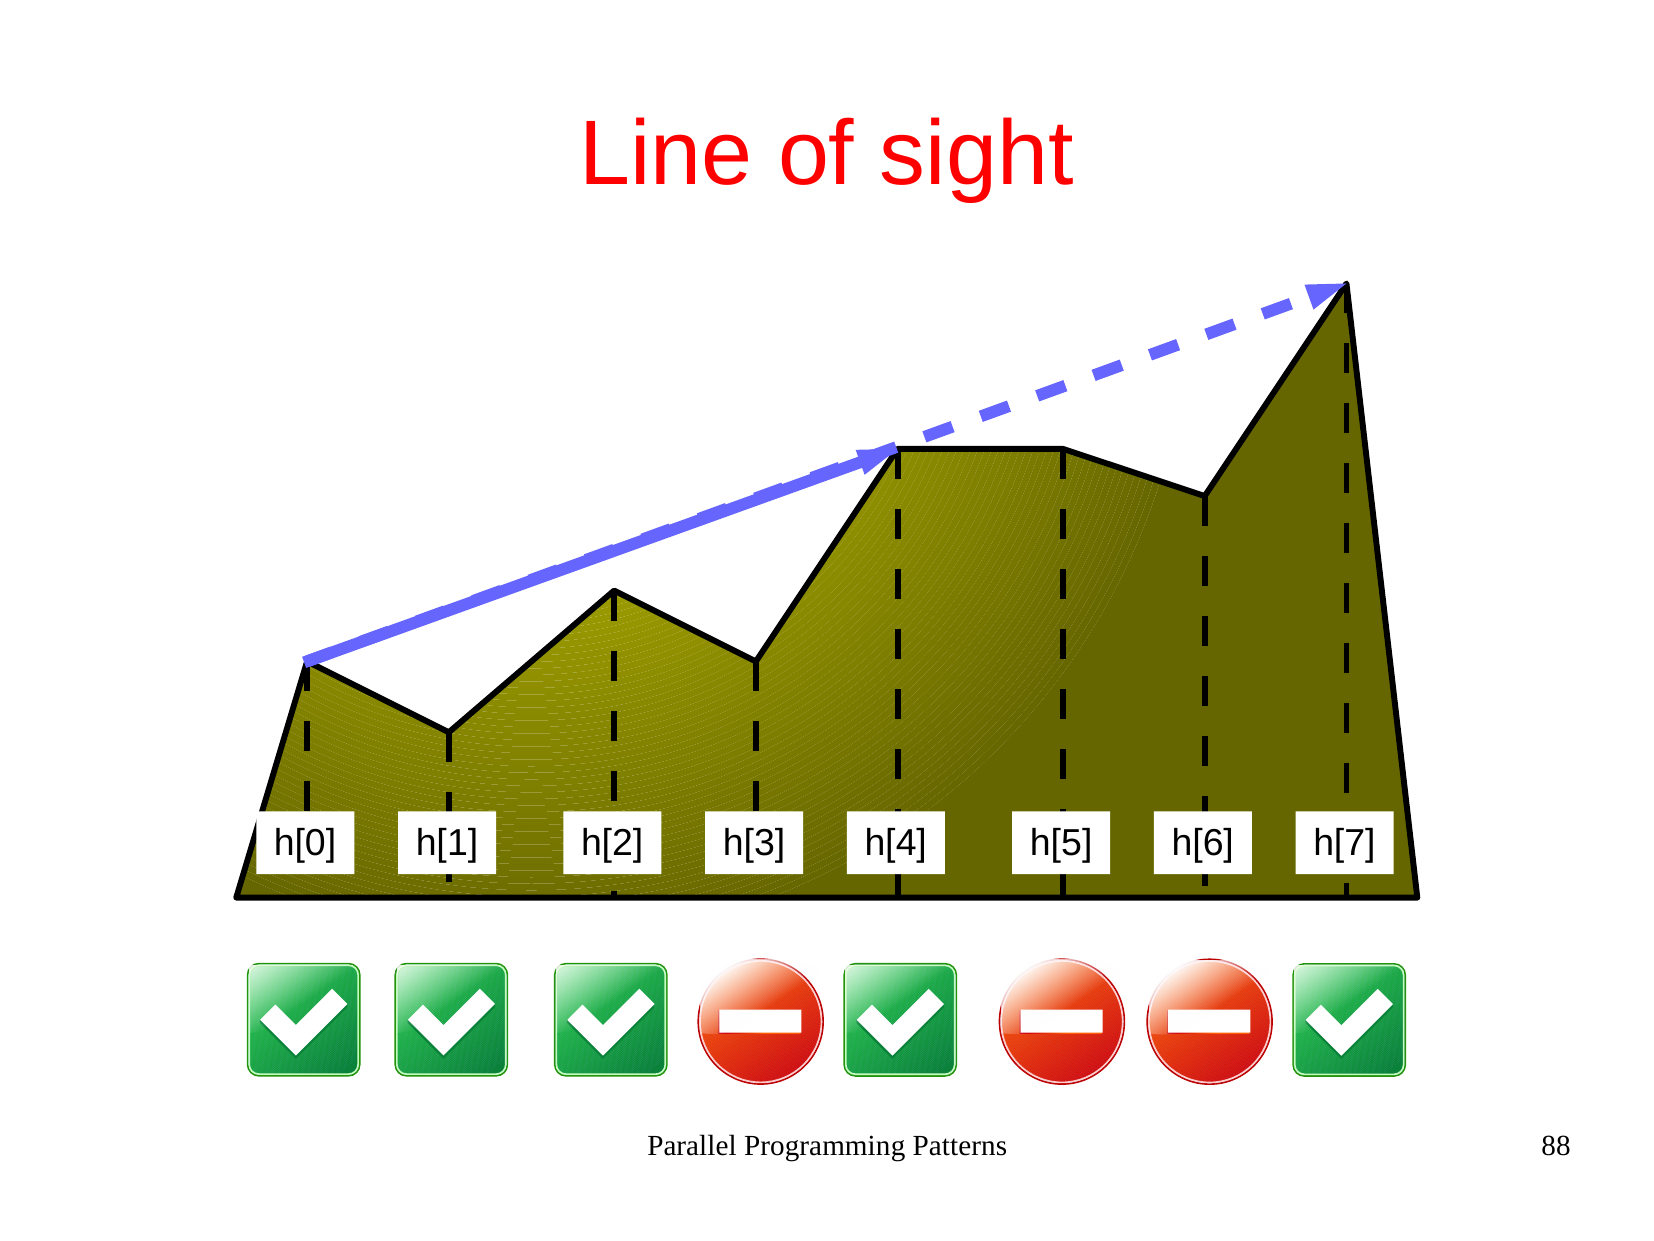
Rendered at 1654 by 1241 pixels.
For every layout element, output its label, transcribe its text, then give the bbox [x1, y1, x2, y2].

text_box h[1] [398, 811, 497, 875]
text_box [236, 287, 1418, 898]
text_box h[4] [846, 811, 945, 875]
picture [212, 931, 1437, 1111]
title Line of sight [82, 49, 1571, 257]
text_box h[6] [1153, 811, 1252, 875]
text_box h[0] [256, 811, 355, 875]
text_box h[5] [1012, 811, 1111, 875]
text_box h[2] [563, 811, 662, 875]
text_box h[7] [1295, 811, 1394, 875]
text_box h[3] [705, 811, 804, 875]
